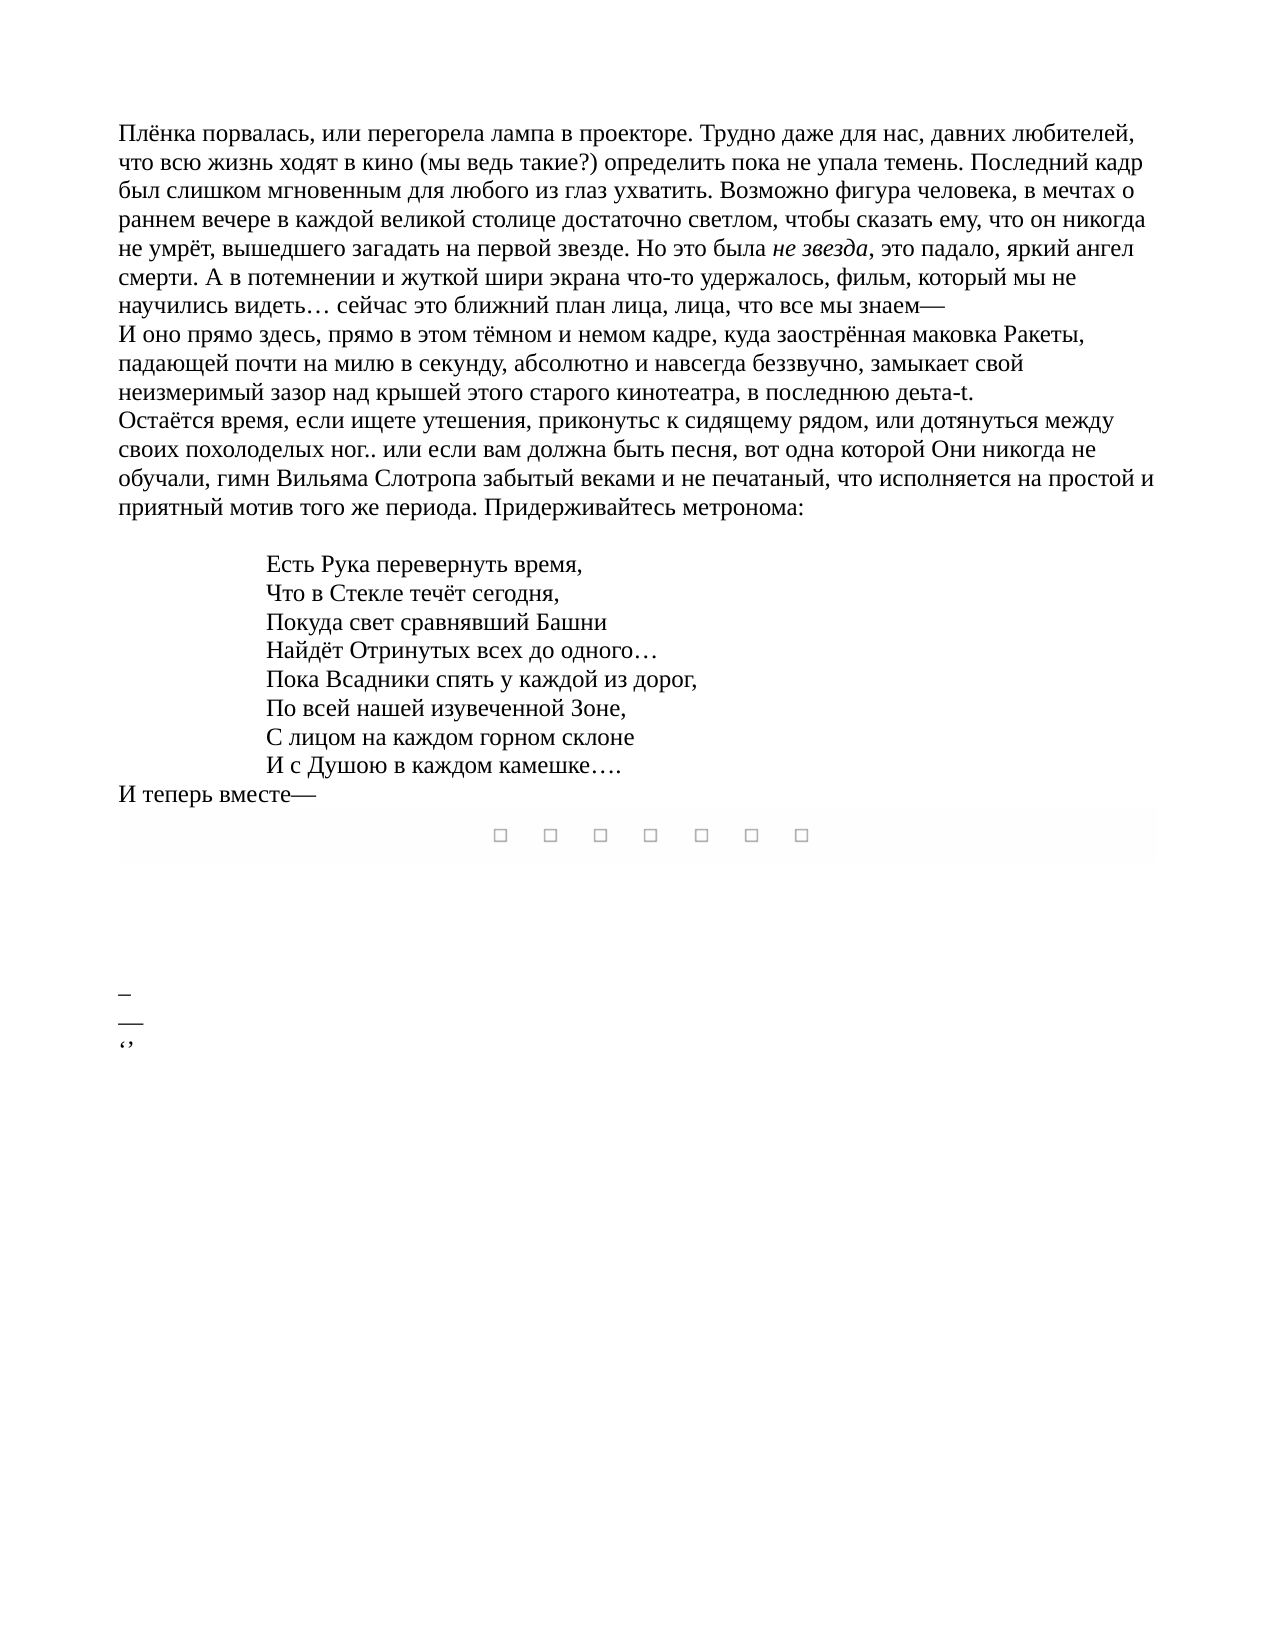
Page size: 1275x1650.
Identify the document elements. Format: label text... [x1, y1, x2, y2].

text И теперь вместе— [118, 779, 1157, 808]
text Есть Рука перевернуть время, [266, 549, 1157, 578]
text – [118, 978, 1157, 1007]
picture [118, 808, 1157, 863]
text По всей нашей изувеченной Зоне, [266, 693, 1157, 722]
text И оно прямо здесь, прямо в этом тёмном и немом кадре, куда заострённая маковка Ракеты, падающей почти на милю в секунду, абсолютно и навсегда беззвучно, замыкает свой неизмеримый зазор над крышей этого старого кинотеатра, в последнюю деьта-t. [118, 319, 1157, 406]
text Остаётся время, если ищете утешения, приконутьс к сидящему рядом, или дотянуться между своих похолоделых ног.. или если вам должна быть песня, вот одна которой Они никогда не обучали, гимн Вильяма Слотропа забытый веками и не печатаный, что исполняется на простой и приятный мотив того же периода. Придерживайтесь метронома: [118, 406, 1157, 521]
text И с Душою в каждом камешке…. [266, 751, 1157, 779]
text С лицом на каждом горном склоне [266, 722, 1157, 751]
text Покуда свет сравнявший Башни [266, 607, 1157, 636]
text Найдёт Отринутых всех до одного… [266, 636, 1157, 664]
text — [118, 1007, 1157, 1036]
text ‘’ [118, 1036, 1157, 1064]
text Что в Стекле течёт сегодня, [266, 578, 1157, 607]
text Плёнка порвалась, или перегорела лампа в проекторе. Трудно даже для нас, давних любителей, что всю жизнь ходят в кино (мы ведь такие?) определить пока не упала темень. Последний кадр был слишком мгновенным для любого из глаз ухватить. Возможно фигура человека, в мечтах о раннем вечере в каждой великой столице достаточно светлом, чтобы сказать ему, что он никогда не умрёт, вышедшего загадать на первой звезде. Но это была не звезда, это падало, яркий ангел смерти. А в потемнении и жуткой шири экрана что-то удержалось, фильм, который мы не научились видеть… сейчас это ближний план лица, лица, что все мы знаем— [118, 118, 1157, 319]
text Пока Всадники спять у каждой из дорог, [266, 664, 1157, 693]
